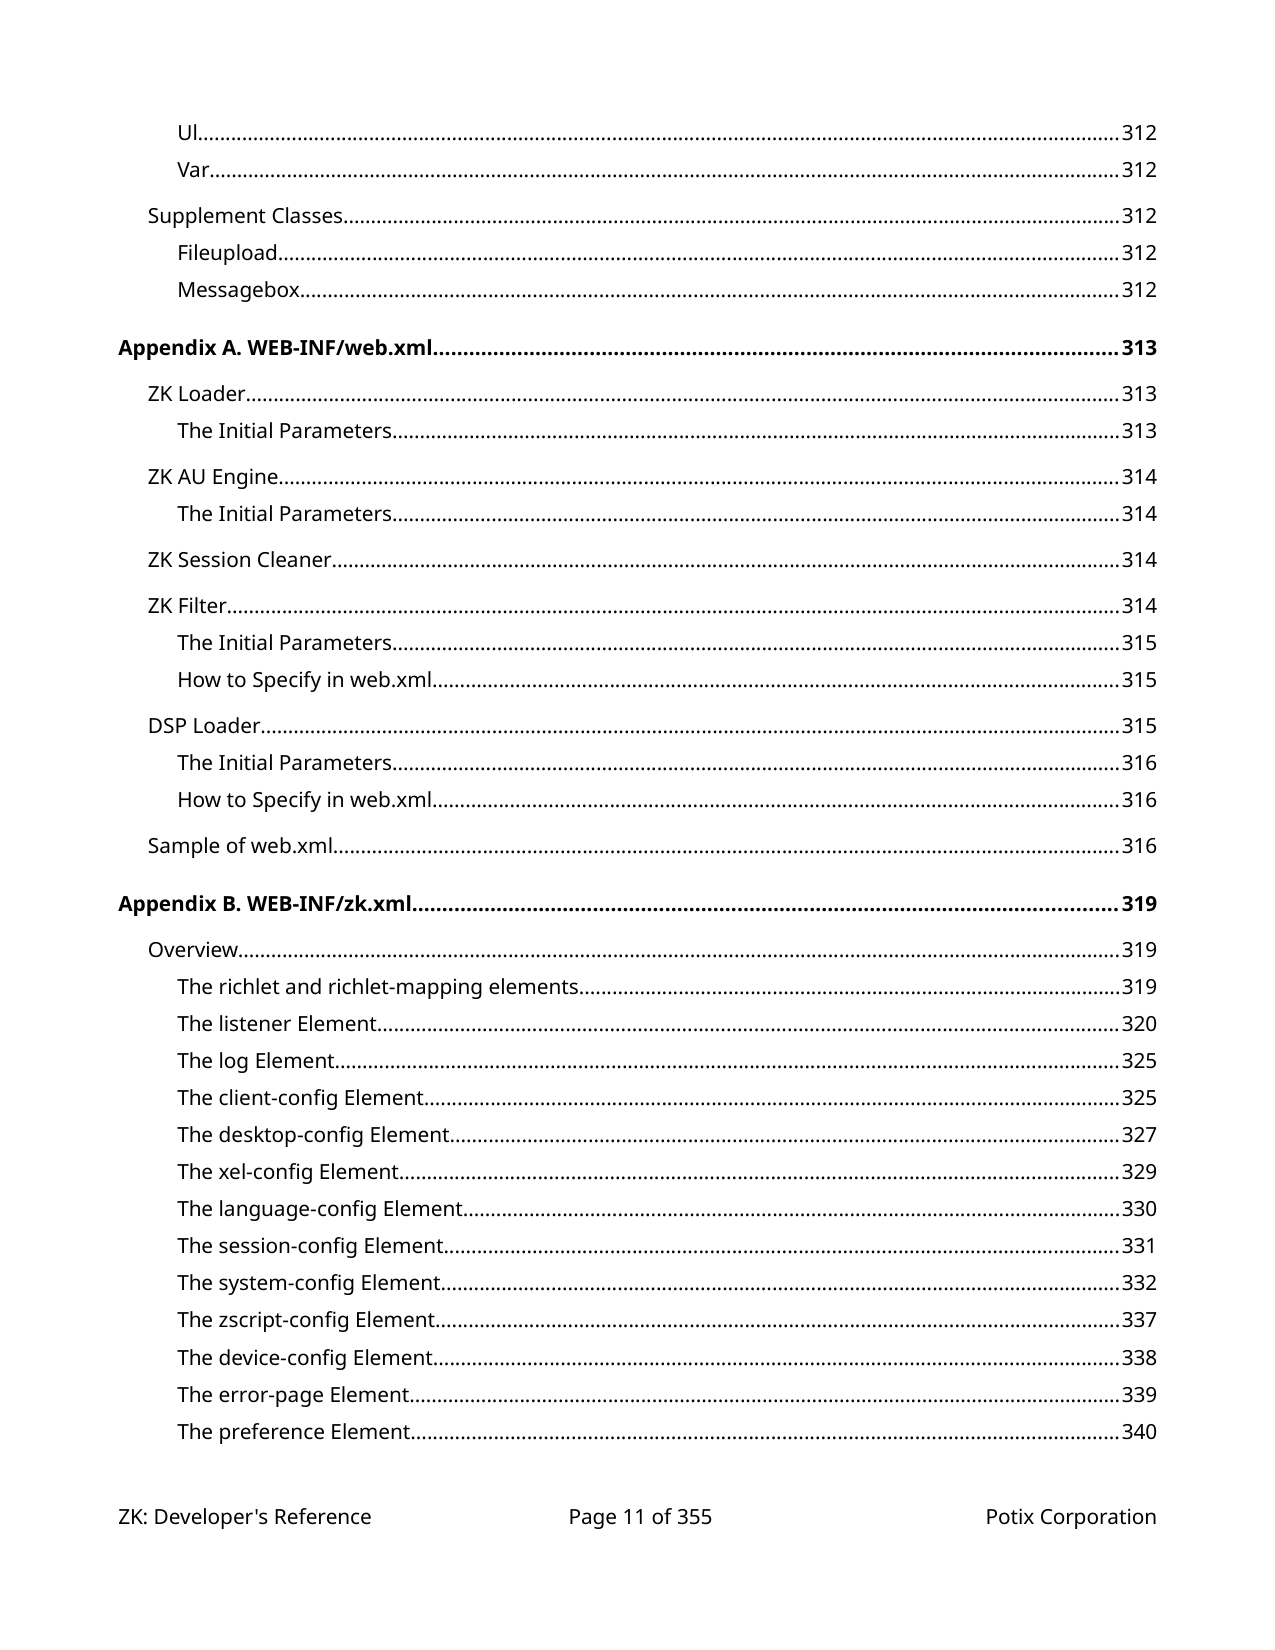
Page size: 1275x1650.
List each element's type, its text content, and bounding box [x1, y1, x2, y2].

text DSP Loader 315 [148, 711, 1157, 739]
text ZK Filter 314 [148, 591, 1157, 619]
text The Initial Parameters 314 [177, 499, 1157, 527]
text ZK Session Cleaner 314 [148, 545, 1157, 573]
text The system-config Element 332 [177, 1268, 1157, 1297]
text The richlet and richlet-mapping elements 319 [177, 972, 1157, 1000]
text The client-config Element 325 [177, 1083, 1157, 1111]
text ZK AU Engine 314 [148, 462, 1157, 490]
text The zscript-config Element 337 [177, 1306, 1157, 1334]
text The session-config Element 331 [177, 1231, 1157, 1260]
text The language-config Element 330 [177, 1194, 1157, 1223]
text The desktop-config Element 327 [177, 1120, 1157, 1148]
text The Initial Parameters 316 [177, 748, 1157, 776]
text Supplement Classes 312 [148, 201, 1157, 229]
text Appendix B. WEB-INF/zk.xml 319 [118, 889, 1157, 917]
text Var 312 [177, 155, 1157, 183]
text How to Specify in web.xml 316 [177, 785, 1157, 813]
text Ul 312 [177, 118, 1157, 146]
text Sample of web.xml 316 [148, 831, 1157, 859]
text The error-page Element 339 [177, 1380, 1157, 1408]
text Appendix A. WEB-INF/web.xml 313 [118, 333, 1157, 361]
text The preference Element 340 [177, 1417, 1157, 1445]
text The xel-config Element 329 [177, 1157, 1157, 1186]
text The listener Element 320 [177, 1009, 1157, 1037]
text Overview 319 [148, 935, 1157, 963]
text The log Element 325 [177, 1046, 1157, 1074]
text Fileupload 312 [177, 238, 1157, 266]
text The Initial Parameters 313 [177, 416, 1157, 444]
text The Initial Parameters 315 [177, 628, 1157, 656]
text Messagebox 312 [177, 275, 1157, 303]
text ZK Loader 313 [148, 379, 1157, 407]
text How to Specify in web.xml 315 [177, 665, 1157, 693]
text The device-config Element 338 [177, 1343, 1157, 1371]
